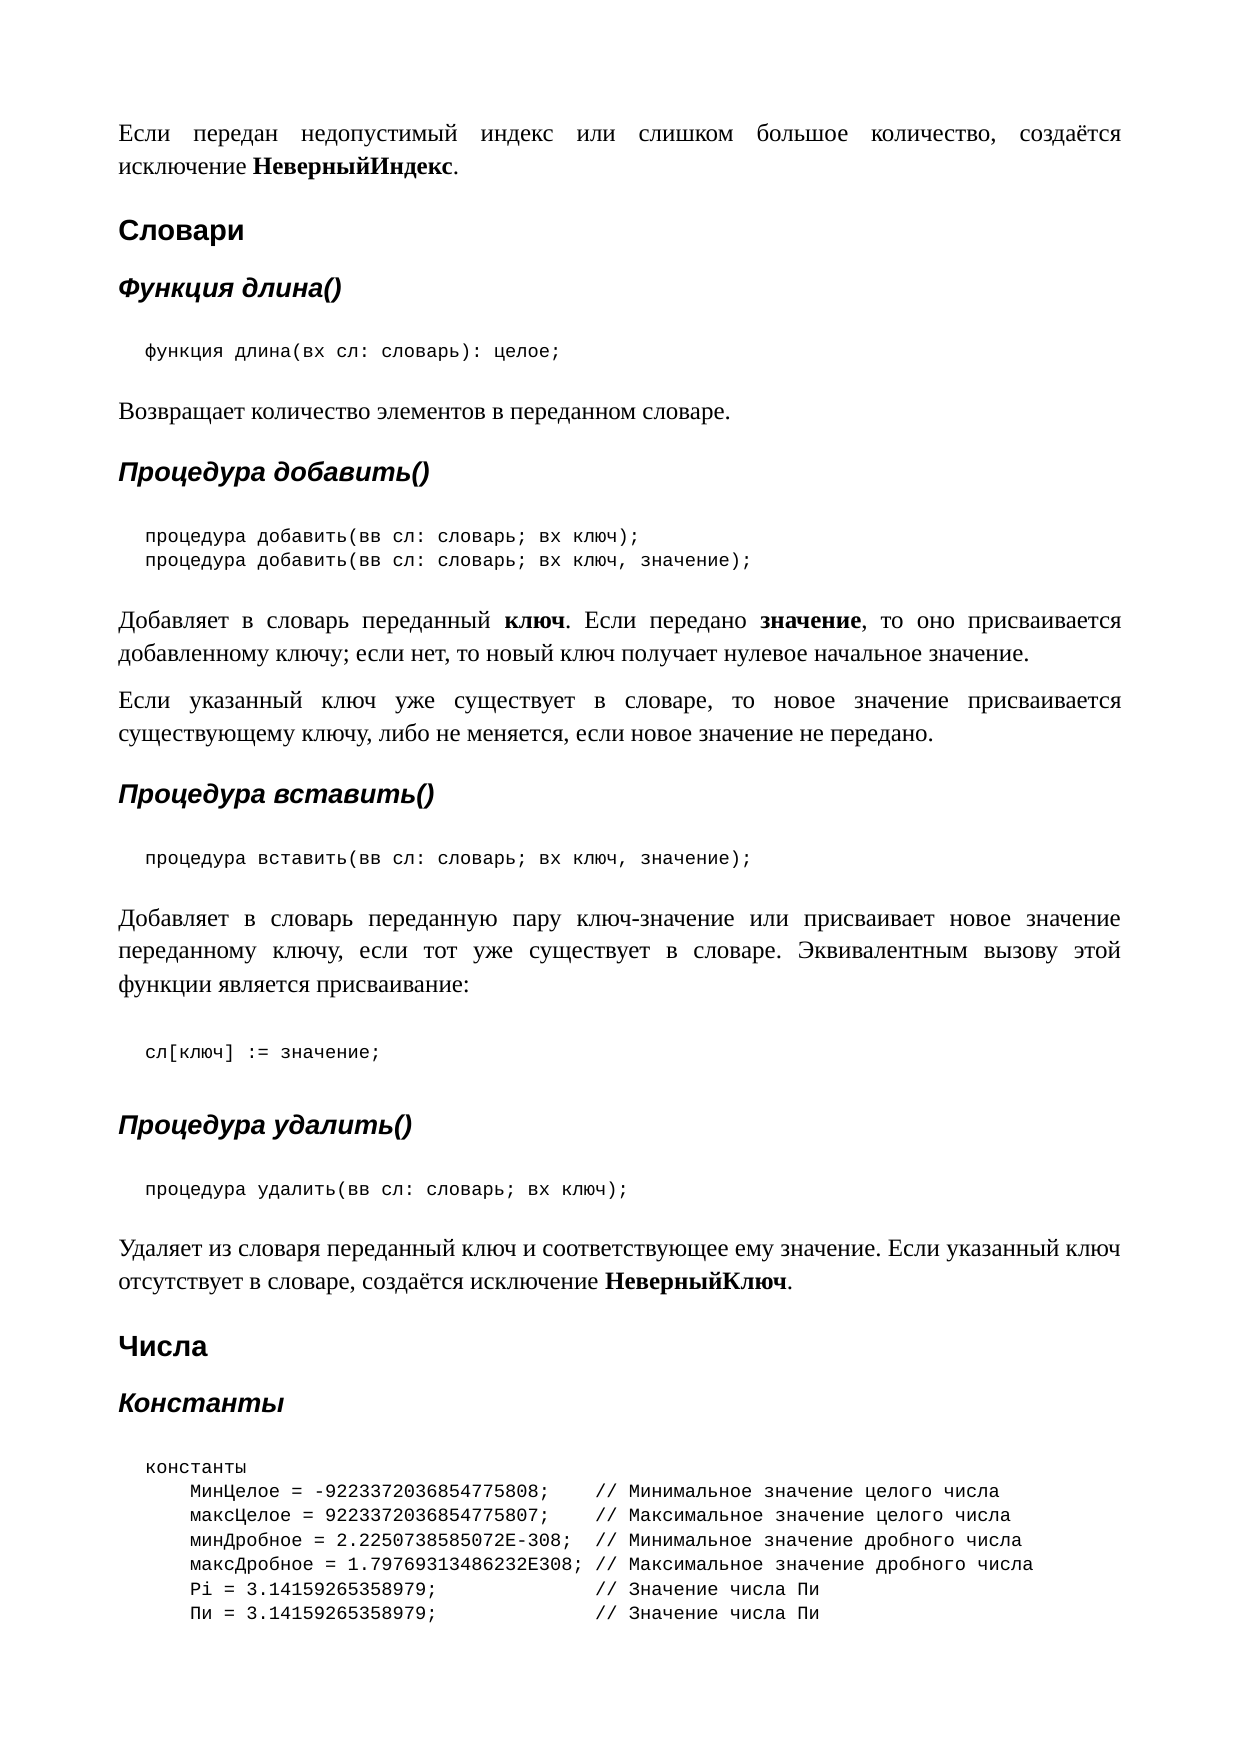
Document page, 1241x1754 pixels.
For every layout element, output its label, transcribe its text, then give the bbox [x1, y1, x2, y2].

text Если указанный ключ уже существует в словаре, то новое значение присваивается существующему ключу, либо не меняется, если новое значение не передано. [118, 685, 1122, 747]
subtitle Процедура добавить() [118, 456, 1122, 487]
text Добавляет в словарь переданный ключ. Если передано значение, то оно присваивается добавленному ключу; если нет, то новый ключ получает нулевое начальное значение. [118, 605, 1122, 666]
text Пи = 3.14159265358979; // Значение числа Пи [136, 1595, 1104, 1634]
text Удаляет из словаря переданный ключ и соответствующее ему значение. Если указанный ключ отсутствует в словаре, создаётся исключение НеверныйКлюч. [118, 1233, 1122, 1295]
subtitle Числа [118, 1328, 1122, 1362]
subtitle Словари [118, 213, 1122, 247]
text Если передан недопустимый индекс или слишком большое количество, создаётся исключение НеверныйИндекс. [118, 118, 1122, 180]
text функция длина(вх сл: словарь): целое; [136, 333, 1104, 372]
subtitle Функция длина() [118, 272, 1122, 303]
subtitle Процедура вставить() [118, 778, 1122, 810]
text Добавляет в словарь переданную пару ключ-значение или присваивает новое значение переданному ключу, если тот уже существует в словаре. Эквивалентным вызову этой функции является присваивание: [118, 903, 1122, 997]
text процедура добавить(вв сл: словарь; вх ключ); [136, 518, 1104, 542]
subtitle Процедура удалить() [118, 1109, 1122, 1140]
text процедура добавить(вв сл: словарь; вх ключ, значение); [136, 542, 1104, 581]
text константы МинЦелое = -9223372036854775808; // Минимальное значение целого числа максЦелое = 9223372036854775807; // Максимальное значение целого числа минДробное = 2.2250738585072E-308; // Минимальное значение дробного числа максДробное = 1.79769313486232E308; // Максимальное значение дробного числа Pi = 3.14159265358979; // Значение числа Пи [136, 1448, 1104, 1595]
subtitle Константы [118, 1387, 1122, 1418]
text процедура вставить(вв сл: словарь; вх ключ, значение); [136, 840, 1104, 879]
text сл[ключ] := значение; [136, 1034, 1104, 1073]
text Возвращает количество элементов в переданном словаре. [118, 396, 1122, 425]
text процедура удалить(вв сл: словарь; вх ключ); [136, 1171, 1104, 1209]
